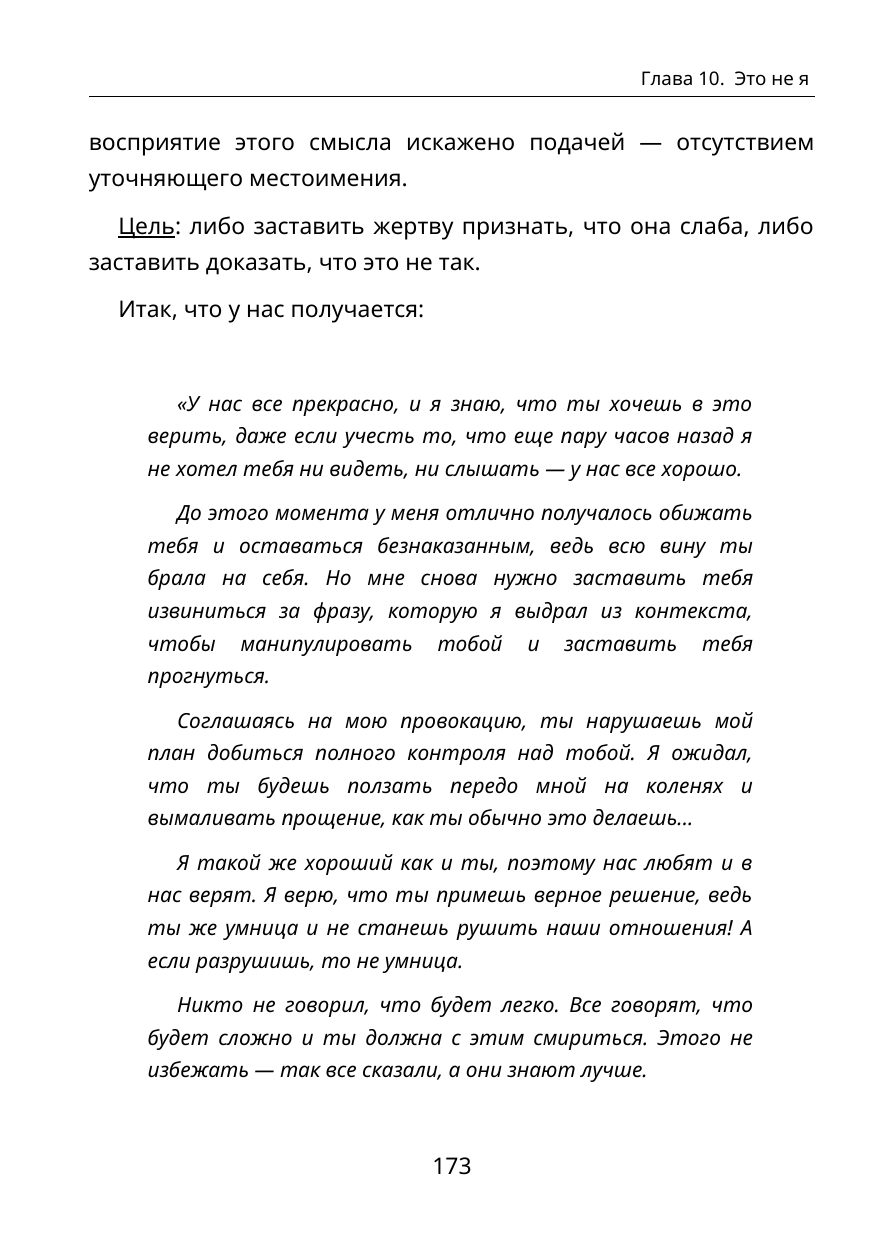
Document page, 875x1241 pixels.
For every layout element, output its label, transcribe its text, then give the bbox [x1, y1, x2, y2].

text Итак, что у нас получается: [88, 293, 815, 324]
text Соглашаясь на мою провокацию, ты нарушаешь мой план добиться полного контроля над тобой. Я ожидал, что ты будешь ползать передо мной на коленях и вымаливать прощение, как ты обычно это делаешь... [147, 706, 756, 832]
text восприятие этого смысла искажено подачей — отсутствием уточняющего местоимения. [88, 126, 815, 193]
text Никто не говорил, что будет легко. Все говорят, что будет сложно и ты должна с этим смириться. Этого не избежать — так все сказали, а они знают лучше. [147, 990, 756, 1084]
text Цель: либо заставить жертву признать, что она слаба, либо заставить доказать, что это не так. [88, 210, 815, 277]
text До этого момента у меня отлично получалось обижать тебя и оставаться безнаказанным, ведь всю вину ты брала на себя. Но мне снова нужно заставить тебя извиниться за фразу, которую я выдрал из контекста, чтобы манипулировать тобой и заставить тебя прогнуться. [147, 498, 756, 690]
text «У нас все прекрасно, и я знаю, что ты хочешь в это верить, даже если учесть то, что еще пару часов назад я не хотел тебя ни видеть, ни слышать — у нас все хорошо. [147, 389, 756, 482]
text Я такой же хороший как и ты, поэтому нас любят и в нас верят. Я верю, что ты примешь верное решение, ведь ты же умница и не станешь рушить наши отношения! А если разрушишь, то не умница. [147, 848, 756, 974]
